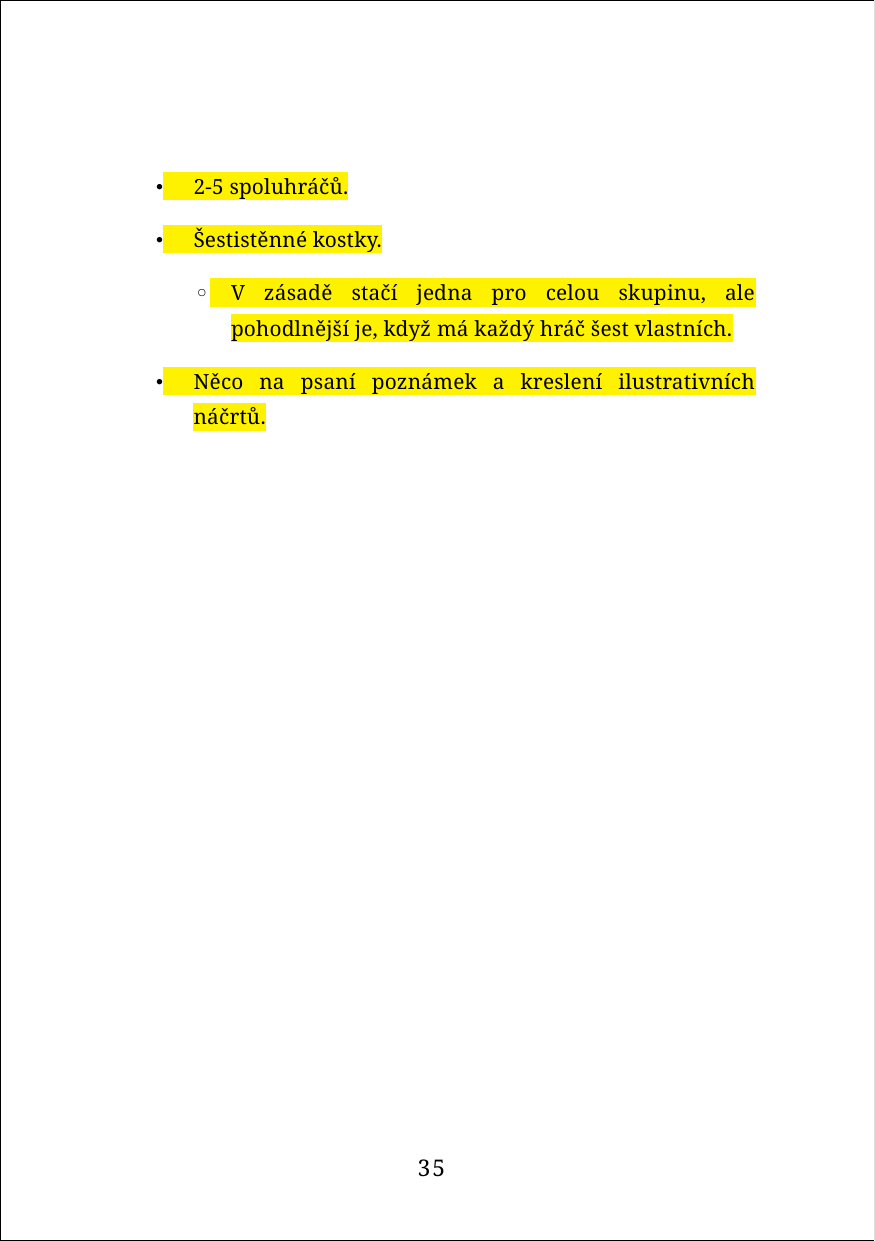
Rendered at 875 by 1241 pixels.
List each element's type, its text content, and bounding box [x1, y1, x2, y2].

list V⁠ zásadě stačí jedna pro celou skupinu, ale pohodlnější je, když má každý hráč šest vlastních. [193, 278, 756, 342]
list 2-5 spoluhráčů. [156, 172, 756, 200]
list Šestistěnné kostky. [156, 225, 756, 253]
list Něco na psaní poznámek a kreslení ilustrativních náčrtů. [156, 367, 756, 431]
